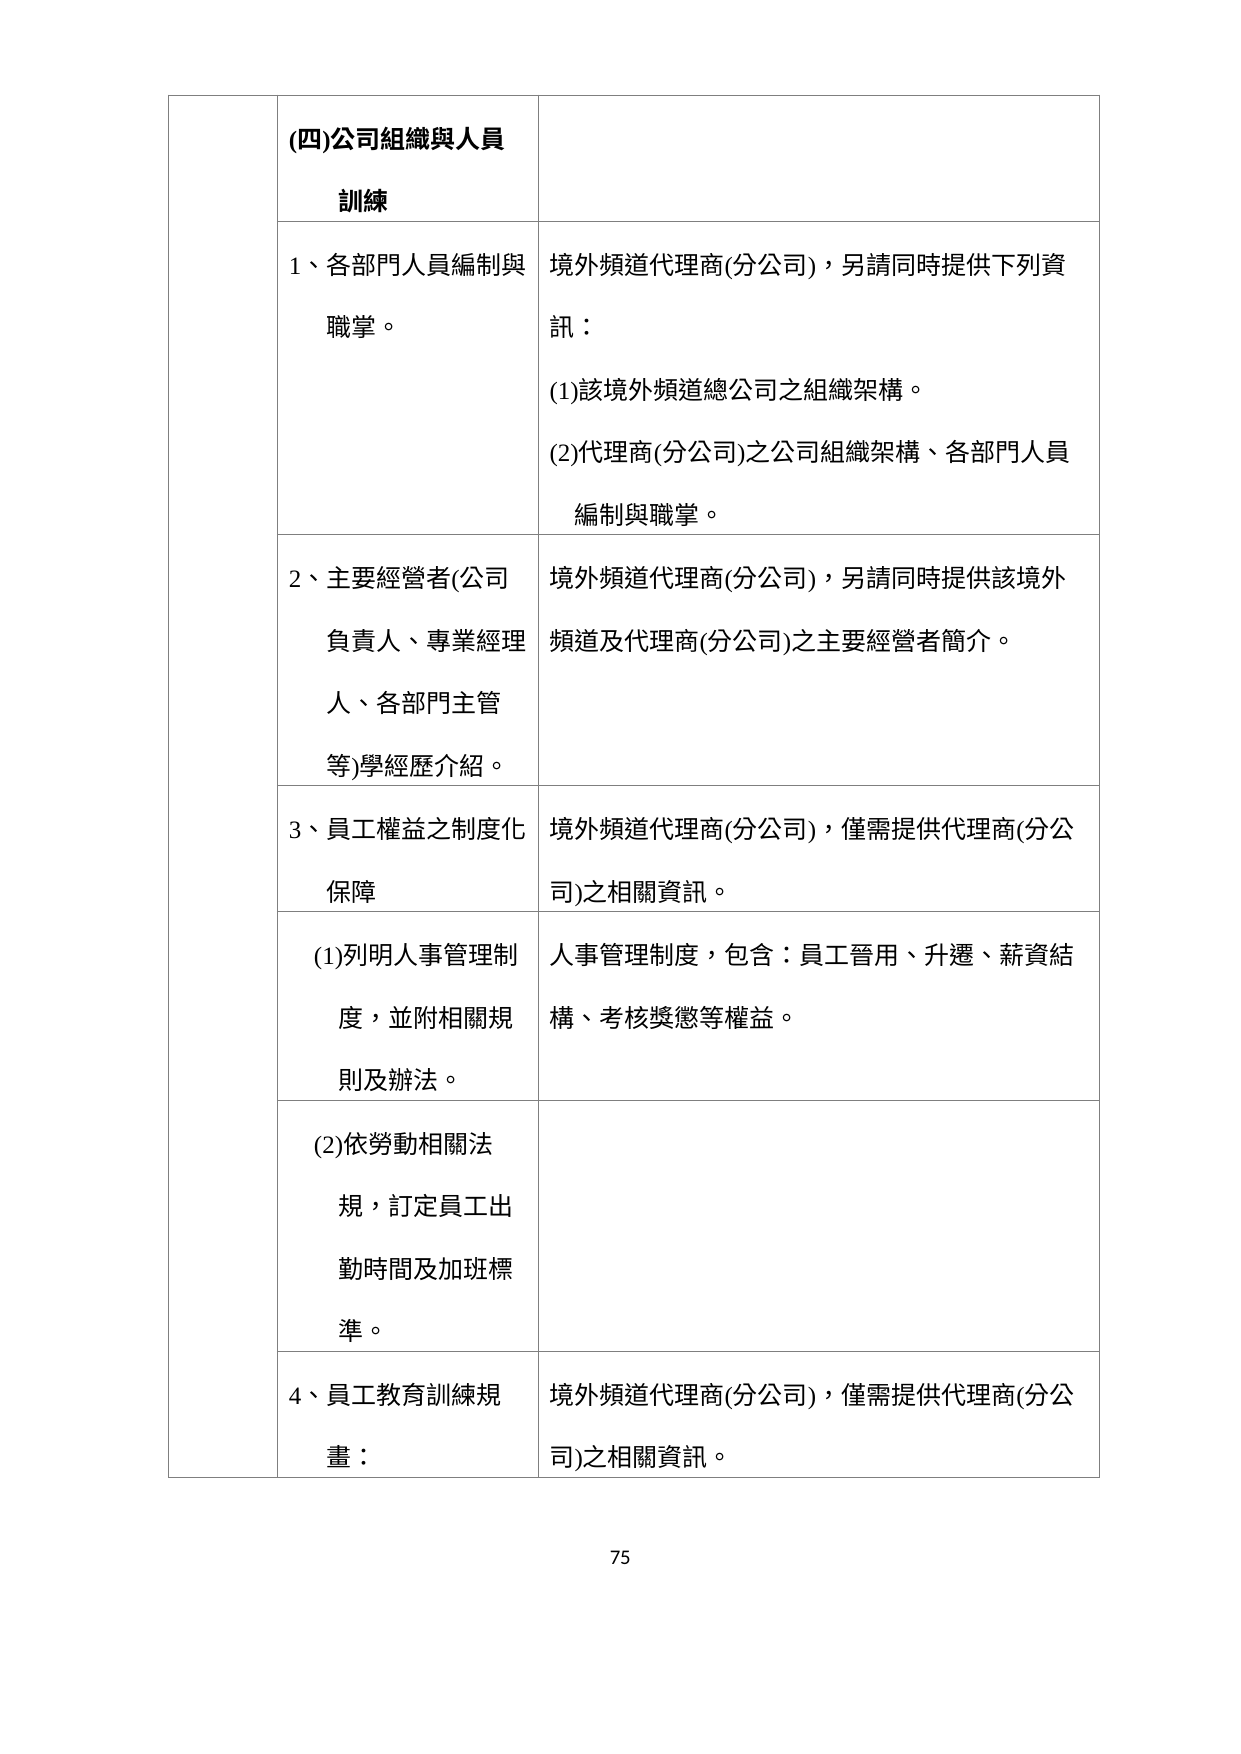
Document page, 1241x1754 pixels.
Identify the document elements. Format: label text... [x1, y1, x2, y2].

table_cell [539, 96, 1099, 221]
table_cell 人事管理制度，包含：員工晉用、升遷、薪資結構、考核獎懲等權益。 [539, 912, 1099, 1100]
table_cell 2、主要經營者(公司負責人、專業經理人、各部門主管等)學經歷介紹。 [278, 535, 538, 785]
table_cell 4、員工教育訓練規畫： [278, 1352, 538, 1477]
table_cell 3、員工權益之制度化保障 [278, 786, 538, 911]
table_cell (1)列明人事管理制度，並附相關規則及辦法。 [278, 912, 538, 1100]
table_cell (四)公司組織與人員訓練 [278, 96, 538, 221]
table_cell (2)依勞動相關法規，訂定員工出勤時間及加班標準。 [278, 1101, 538, 1351]
table_cell 1、各部門人員編制與職掌。 [278, 222, 538, 534]
table_cell 境外頻道代理商(分公司)，僅需提供代理商(分公司)之相關資訊。 [539, 1352, 1099, 1477]
table_cell 境外頻道代理商(分公司)，另請同時提供該境外頻道及代理商(分公司)之主要經營者簡介。 [539, 535, 1099, 785]
table_cell 境外頻道代理商(分公司)，另請同時提供下列資訊： (1)該境外頻道總公司之組織架構。 (2)代理商(分公司)之公司組織架構、各部門人員編制與職掌。 [539, 222, 1099, 534]
table_cell [539, 1101, 1099, 1351]
table_cell 境外頻道代理商(分公司)，僅需提供代理商(分公司)之相關資訊。 [539, 786, 1099, 911]
table_cell [169, 96, 277, 1477]
